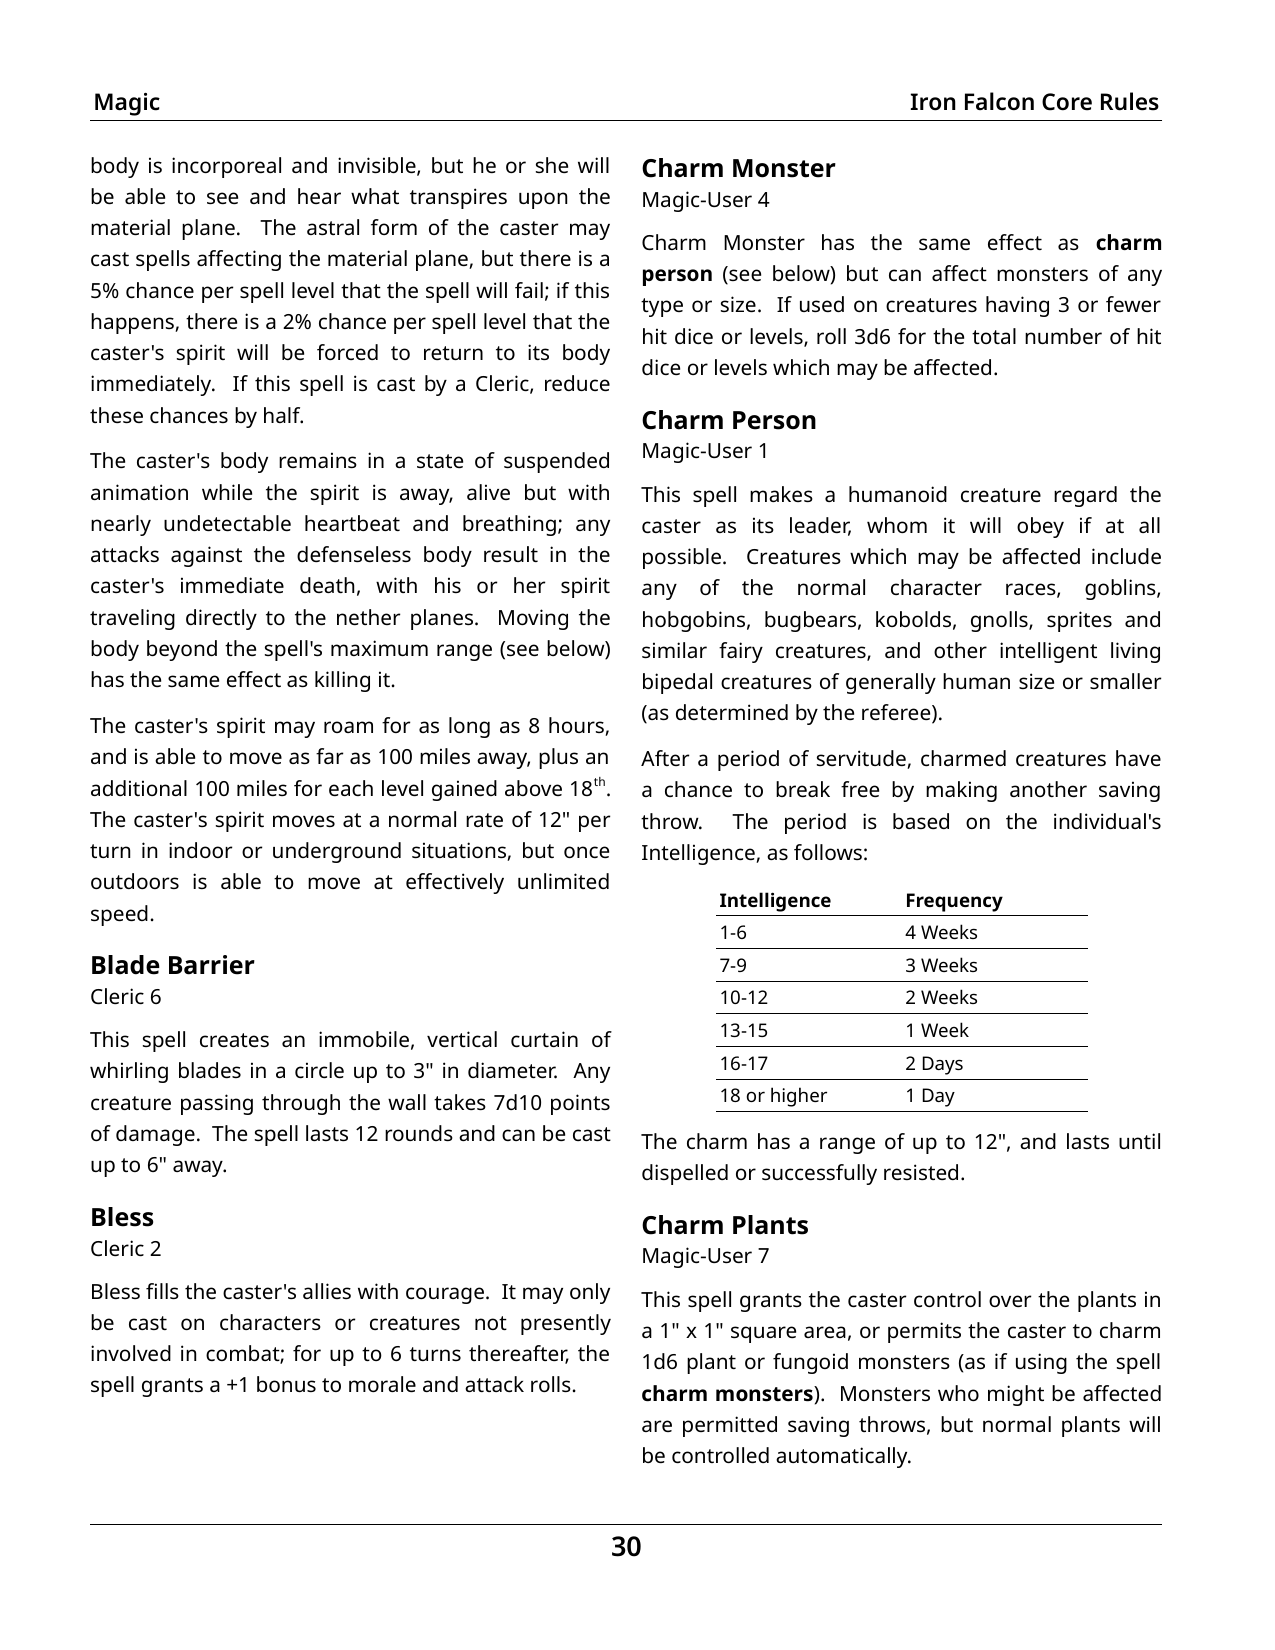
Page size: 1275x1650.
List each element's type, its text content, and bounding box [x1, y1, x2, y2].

table_cell 1 Week [902, 1014, 1088, 1046]
subtitle Charm Plants [641, 1208, 1162, 1242]
text This spell makes a humanoid creature regard the caster as its leader, whom it will obey if at all possible. Creatures which may be affected include any of the normal character races, goblins, hobgobins, bugbears, kobolds, gnolls, sprites and similar fairy creatures, and other intelligent living bipedal creatures of generally human size or smaller (as determined by the referee). [641, 480, 1162, 727]
text Magic-User 4 [641, 185, 1162, 213]
table_cell 13-15 [716, 1014, 902, 1046]
table_cell 1-6 [716, 916, 902, 948]
subtitle Blade Barrier [90, 948, 611, 982]
text Magic-User 1 [641, 436, 1162, 465]
text The charm has a range of up to 12", and lasts until dispelled or successfully resisted. [641, 1127, 1162, 1187]
table_header Frequency [902, 884, 1088, 915]
table_cell 7-9 [716, 949, 902, 981]
table_cell 3 Weeks [902, 949, 1088, 981]
subtitle The caster's body remains in a state of suspended animation while the spirit is away, alive but with nearly undetectable heartbeat and breathing; any attacks against the defenseless body result in the caster's immediate death, with his or her spirit traveling directly to the nether planes. Moving the body beyond the spell's maximum range (see below) has the same effect as killing it. [90, 447, 611, 694]
subtitle body is incorporeal and invisible, but he or she will be able to see and hear what transpires upon the material plane. The astral form of the caster may cast spells affecting the material plane, but there is a 5% chance per spell level that the spell will fail; if this happens, there is a 2% chance per spell level that the caster's spirit will be forced to return to its body immediately. If this spell is cast by a Cleric, reduce these chances by half. [90, 151, 611, 429]
subtitle Cleric 6 [90, 982, 611, 1011]
table_cell 18 or higher [716, 1080, 902, 1111]
subtitle Bless [90, 1199, 611, 1234]
text Cleric 2 [90, 1234, 611, 1262]
text Charm Monster has the same effect as charm person (see below) but can affect monsters of any type or size. If used on creatures having 3 or fewer hit dice or levels, roll 3d6 for the total number of hit dice or levels which may be affected. [641, 228, 1162, 382]
subtitle This spell creates an immobile, vertical curtain of whirling blades in a circle up to 3" in diameter. Any creature passing through the wall takes 7d10 points of damage. The spell lasts 12 rounds and can be cast up to 6" away. [90, 1025, 611, 1179]
table_cell 16-17 [716, 1047, 902, 1078]
table_cell 2 Days [902, 1047, 1088, 1078]
subtitle Charm Monster [641, 151, 1162, 185]
text Bless fills the caster's allies with courage. It may only be cast on characters or creatures not presently involved in combat; for up to 6 turns thereafter, the spell grants a +1 bonus to morale and attack rolls. [90, 1277, 611, 1399]
table_cell 1 Day [902, 1080, 1088, 1111]
table_cell 2 Weeks [902, 982, 1088, 1013]
subtitle Charm Person [641, 402, 1162, 436]
text After a period of servitude, charmed creatures have a chance to break free by making another saving throw. The period is based on the individual's Intelligence, as follows: [641, 744, 1162, 866]
subtitle This spell grants the caster control over the plants in a 1" x 1" square area, or permits the caster to charm 1d6 plant or fungoid monsters (as if using the spell charm monsters). Monsters who might be affected are permitted saving throws, but normal plants will be controlled automatically. [641, 1285, 1162, 1469]
subtitle The caster's spirit may roam for as long as 8 hours, and is able to move as far as 100 miles away, plus an additional 100 miles for each level gained above 18th. The caster's spirit moves at a normal rate of 12" per turn in indoor or underground situations, but once outdoors is able to move at effectively unlimited speed. [90, 711, 611, 927]
table_cell 10-12 [716, 982, 902, 1013]
subtitle Magic-User 7 [641, 1242, 1162, 1270]
table_cell 4 Weeks [902, 916, 1088, 948]
table_header Intelligence [716, 884, 902, 915]
